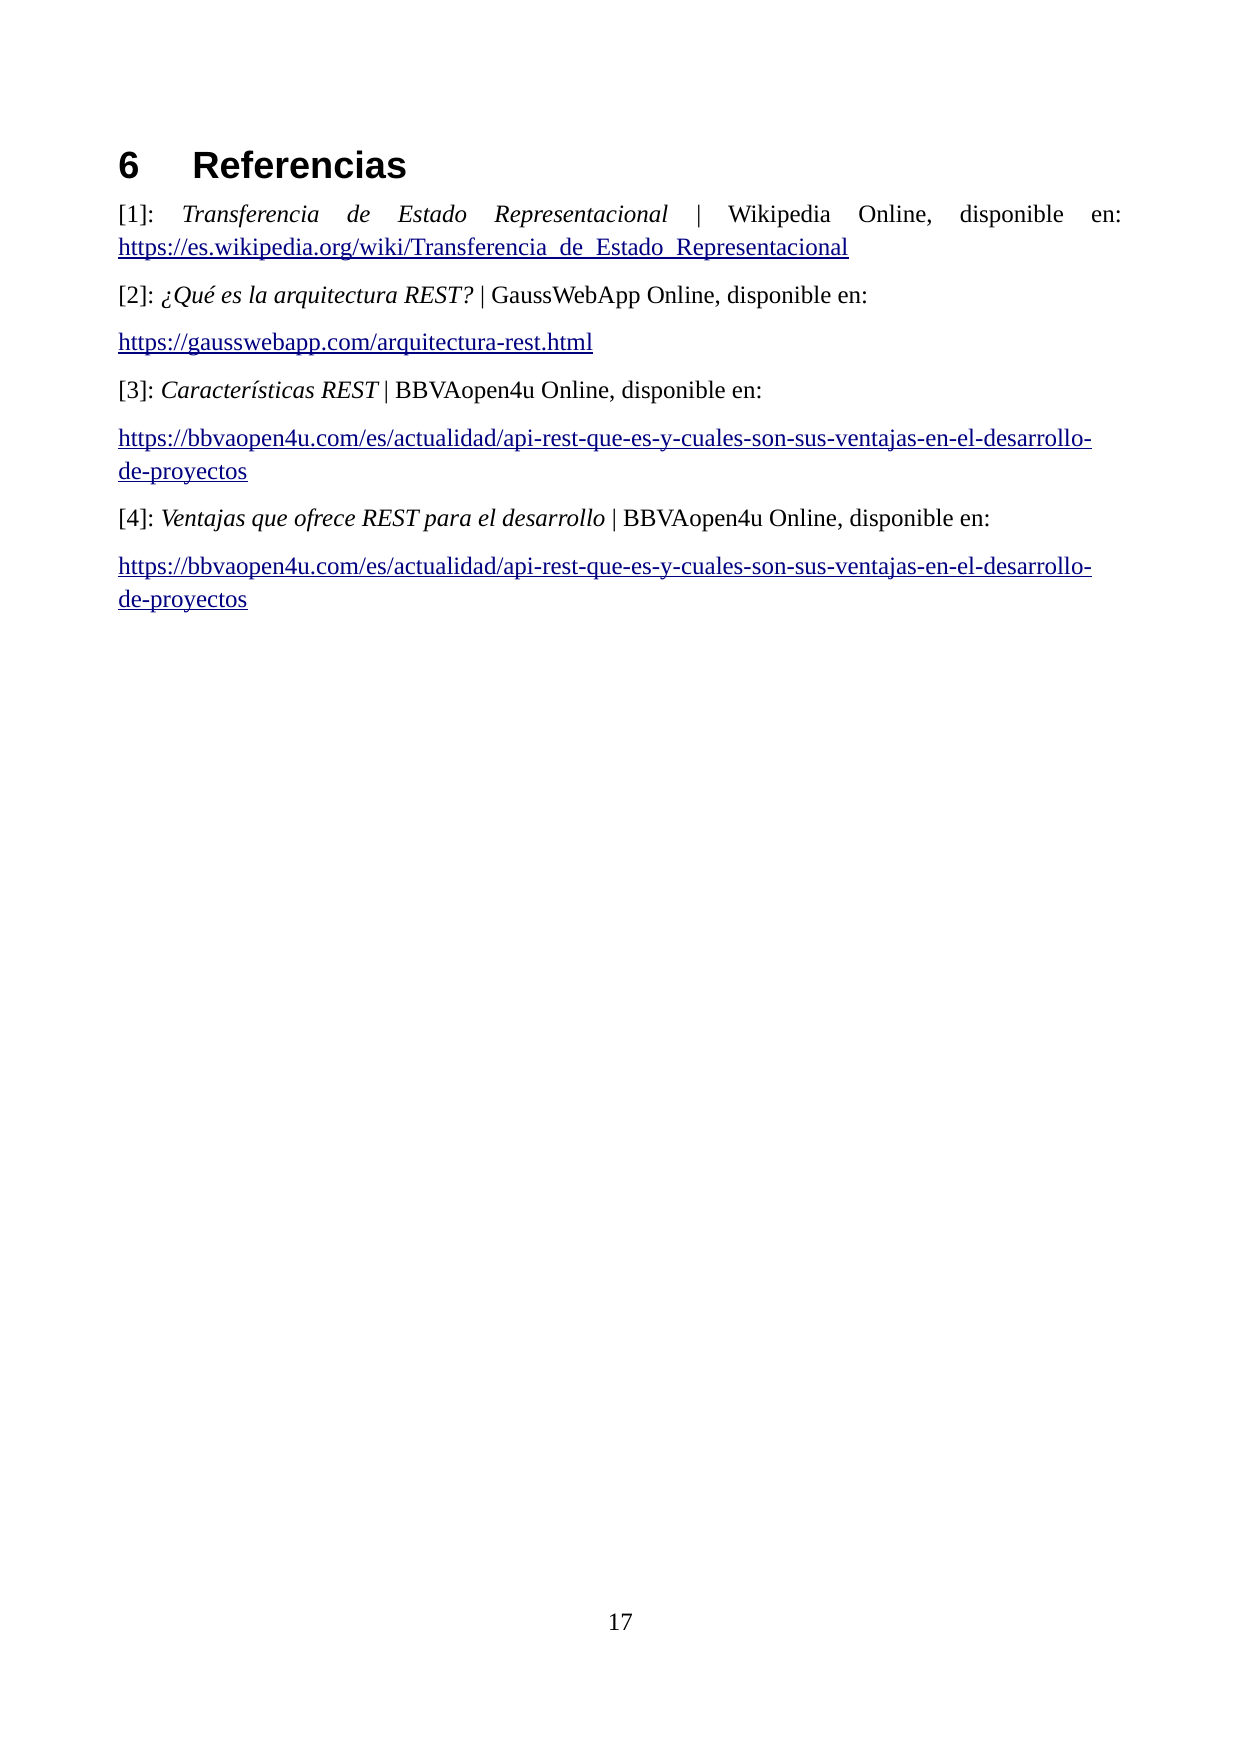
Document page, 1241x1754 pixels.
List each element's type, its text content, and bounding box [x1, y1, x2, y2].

subtitle Referencias [118, 143, 1122, 187]
text [2]: ¿Qué es la arquitectura REST? | GaussWebApp Online, disponible en: [118, 280, 1122, 309]
text https://bbvaopen4u.com/es/actualidad/api-rest-que-es-y-cuales-son-sus-ventajas-en-el-desarrollo-de-proyectos [118, 551, 1122, 613]
text [1]: Transferencia de Estado Representacional | Wikipedia Online, disponible en: https://es.wikipedia.org/wiki/Transferencia_de_Estado_Representacional [118, 199, 1122, 261]
text [4]: Ventajas que ofrece REST para el desarrollo | BBVAopen4u Online, disponible en: [118, 503, 1122, 532]
text https://gausswebapp.com/arquitectura-rest.html [118, 327, 1122, 356]
text [3]: Características REST | BBVAopen4u Online, disponible en: [118, 375, 1122, 404]
text https://bbvaopen4u.com/es/actualidad/api-rest-que-es-y-cuales-son-sus-ventajas-en-el-desarrollo-de-proyectos [118, 423, 1122, 484]
